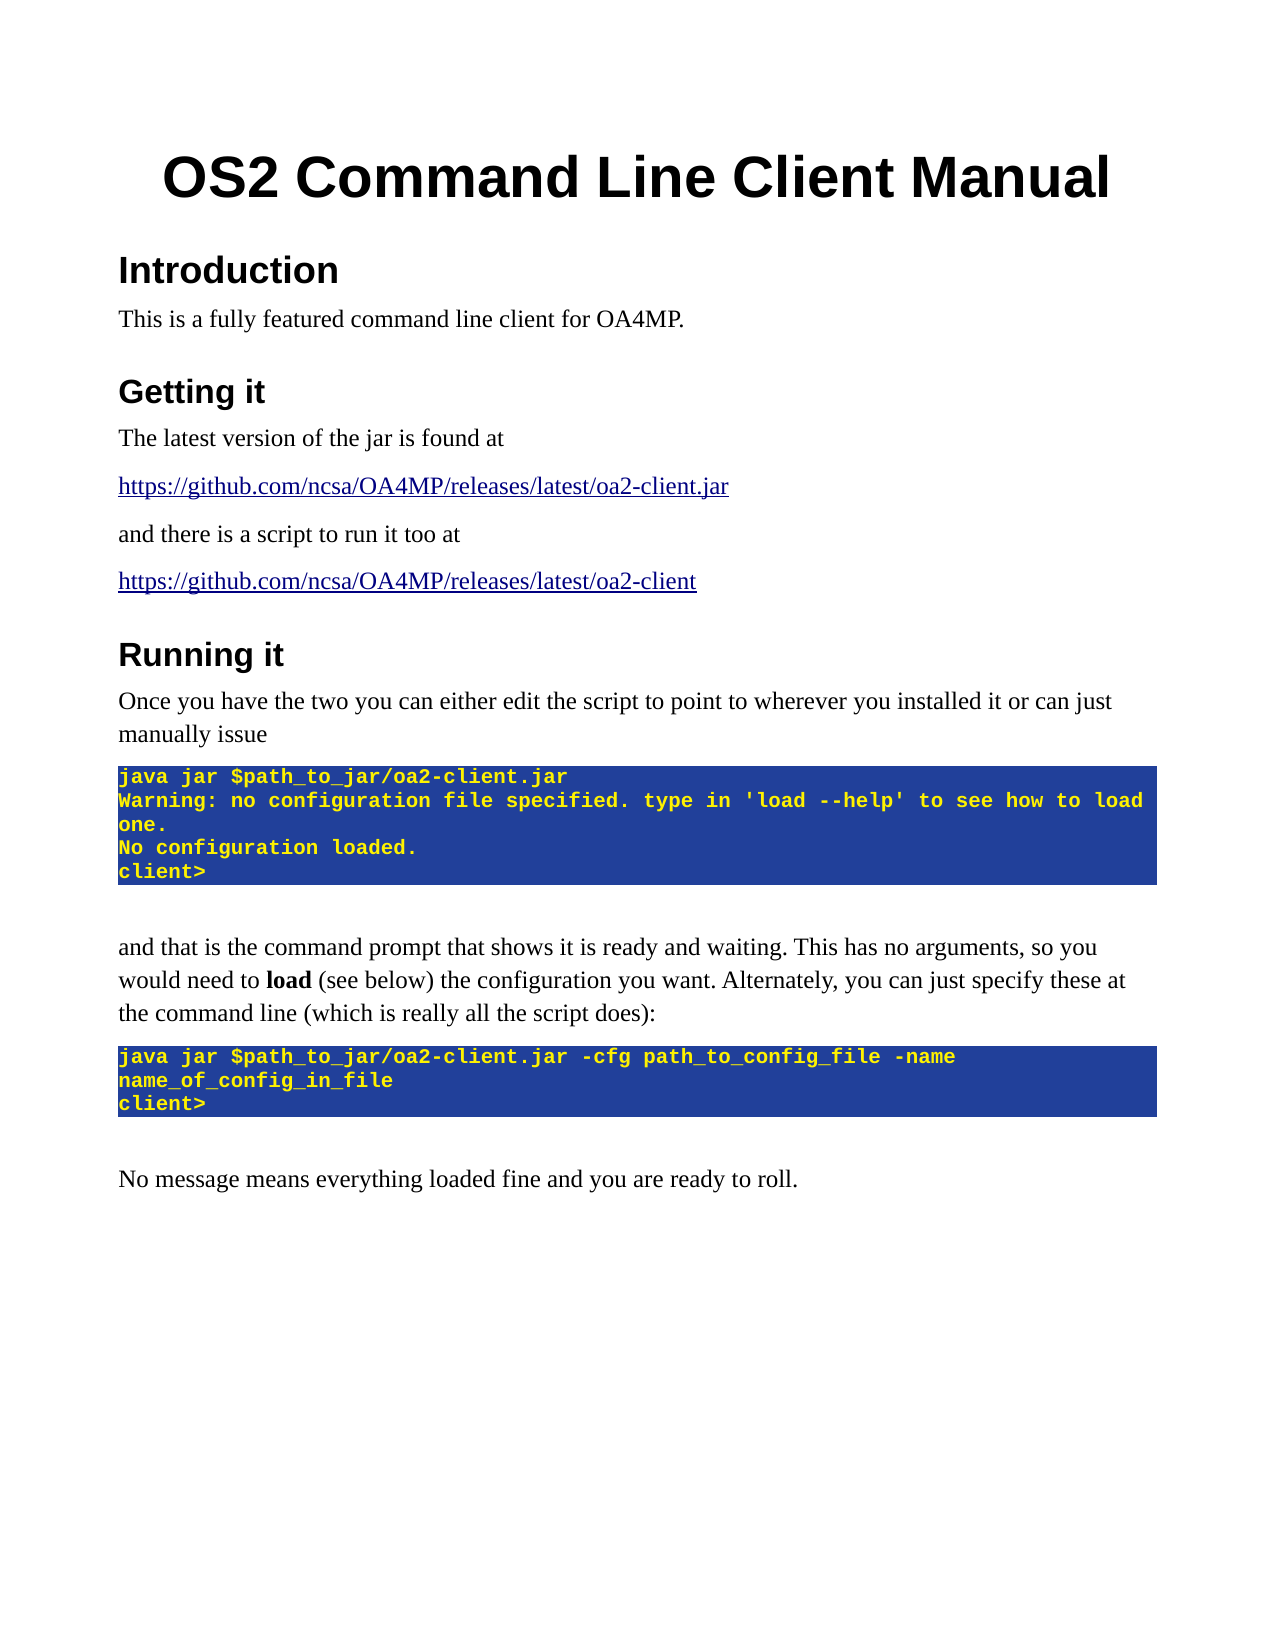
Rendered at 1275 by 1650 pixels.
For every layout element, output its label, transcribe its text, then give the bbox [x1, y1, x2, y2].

text java jar $path_to_jar/oa2-client.jar [118, 766, 1157, 790]
subtitle Introduction [118, 248, 1157, 291]
text No message means everything loaded fine and you are ready to roll. [118, 1164, 1157, 1193]
text The latest version of the jar is found at [118, 423, 1157, 452]
text Once you have the two you can either edit the script to point to wherever you installed it or can just manually issue [118, 686, 1157, 748]
text and that is the command prompt that shows it is ready and waiting. This has no arguments, so you would need to load (see below) the configuration you want. Alternately, you can just specify these at the command line (which is really all the script does): [118, 932, 1157, 1027]
subtitle Running it [118, 635, 1157, 673]
text and there is a script to run it too at [118, 519, 1157, 547]
text Warning: no configuration file specified. type in 'load --help' to see how to load one. [118, 790, 1157, 837]
text java jar $path_to_jar/oa2-client.jar -cfg path_to_config_file -name name_of_config_in_file [118, 1046, 1157, 1093]
text client> [118, 861, 1157, 885]
text https://github.com/ncsa/OA4MP/releases/latest/oa2-client [118, 566, 1157, 595]
text No configuration loaded. [118, 837, 1157, 861]
text This is a fully featured command line client for OA4MP. [118, 304, 1157, 333]
text https://github.com/ncsa/OA4MP/releases/latest/oa2-client.jar [118, 471, 1157, 500]
subtitle Getting it [118, 372, 1157, 411]
title OS2 Command Line Client Manual [118, 143, 1157, 210]
text client> [118, 1093, 1157, 1117]
